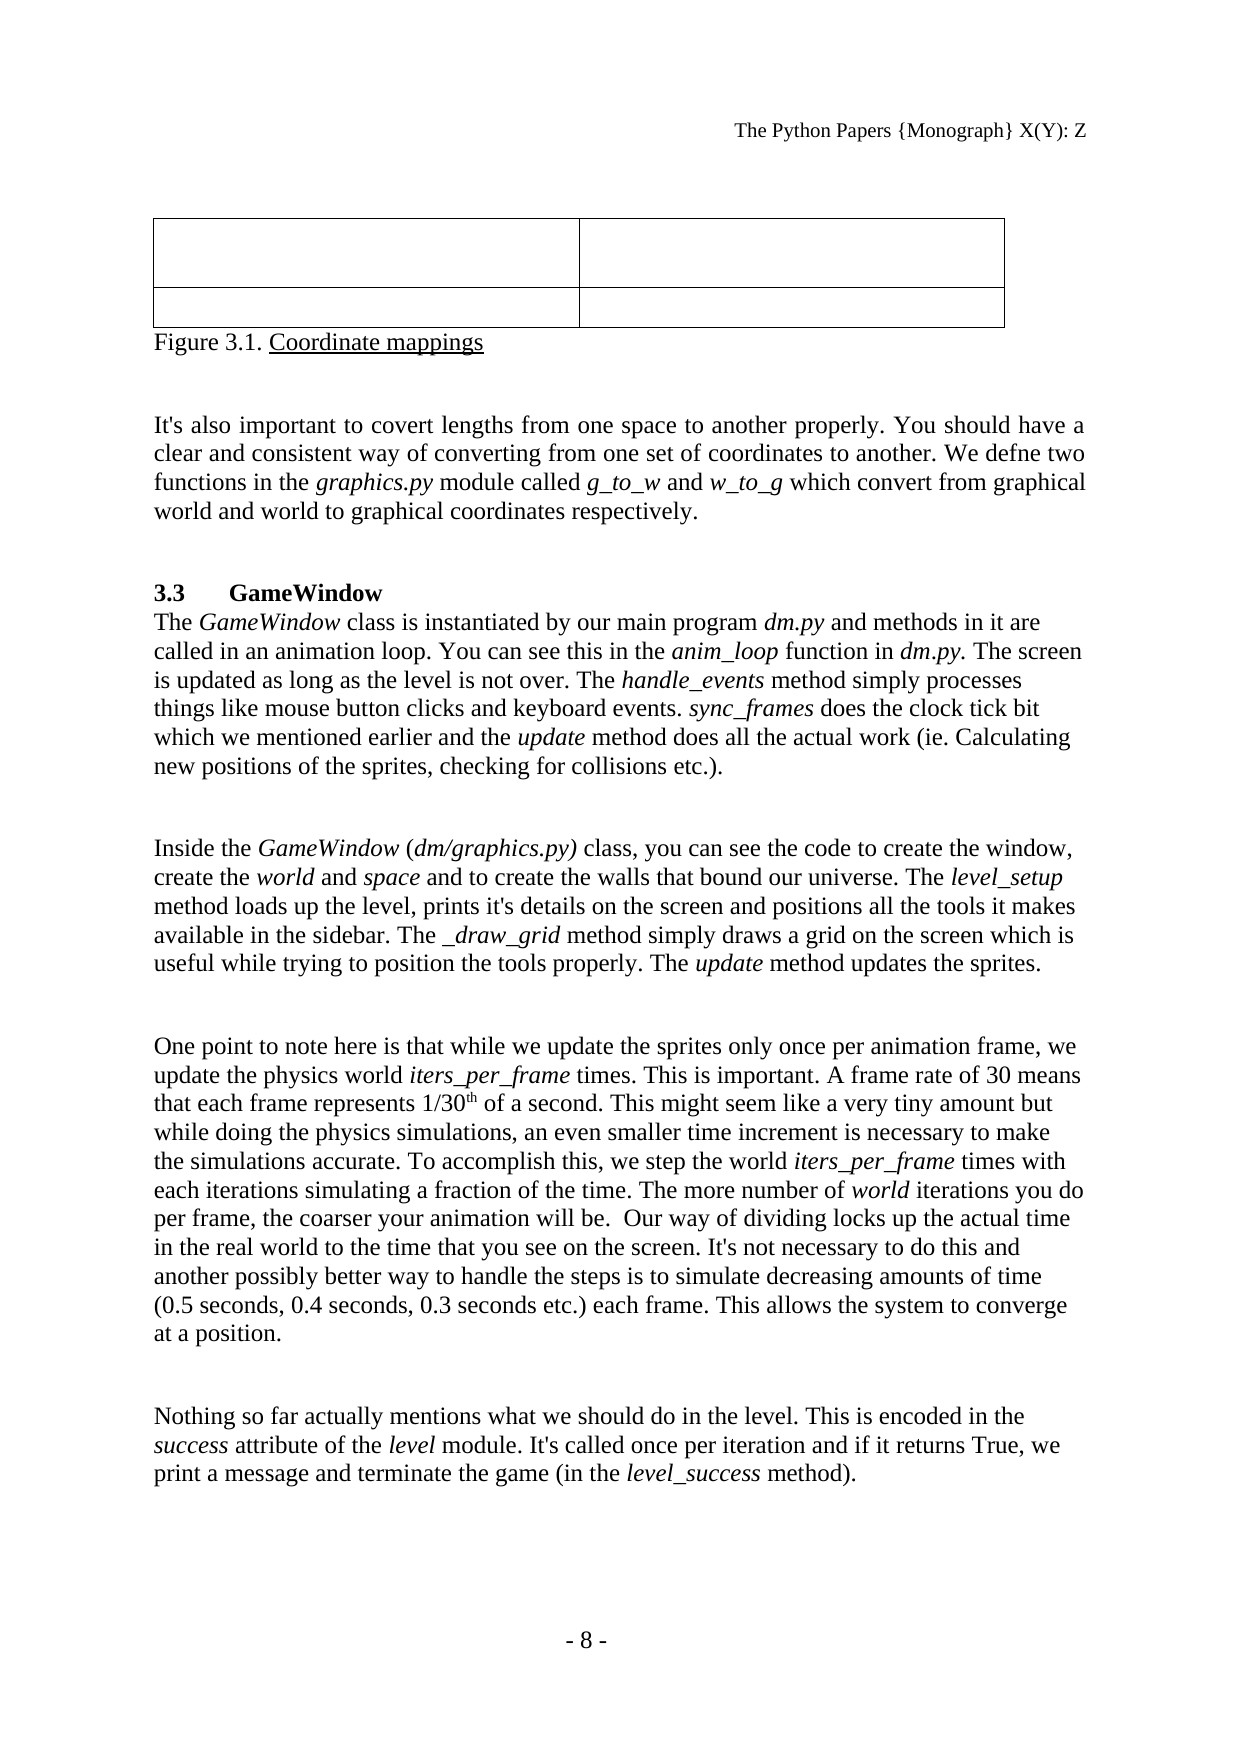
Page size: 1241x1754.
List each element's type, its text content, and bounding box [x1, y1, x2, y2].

text The GameWindow class is instantiated by our main program dm.py and methods in it are called in an animation loop. You can see this in the anim_loop function in dm.py. The screen is updated as long as the level is not over. The handle_events method simply processes things like mouse button clicks and keyboard events. sync_frames does the clock tick bit which we mentioned earlier and the update method does all the actual work (ie. Calculating new positions of the sprites, checking for collisions etc.). [153, 607, 1087, 780]
table_cell [580, 288, 1004, 327]
table_header [154, 219, 579, 287]
text Inside the GameWindow (dm/graphics.py) class, you can see the code to create the window, create the world and space and to create the walls that bound our universe. The level_setup method loads up the level, prints it's details on the screen and positions all the tools it makes available in the sidebar. The _draw_grid method simply draws a grid on the screen which is useful while trying to position the tools properly. The update method updates the sprites. [153, 833, 1087, 977]
subtitle 3.3 GameWindow [153, 578, 1087, 607]
text It's also important to covert lengths from one space to another properly. You should have a clear and consistent way of converting from one set of coordinates to another. We defne two functions in the graphics.py module called g_to_w and w_to_g which convert from graphical world and world to graphical coordinates respectively. [153, 410, 1087, 525]
table_cell [154, 288, 579, 327]
text One point to note here is that while we update the sprites only once per animation frame, we update the physics world iters_per_frame times. This is important. A frame rate of 30 means that each frame represents 1/30th of a second. This might seem like a very tiny amount but while doing the physics simulations, an even smaller time increment is necessary to make the simulations accurate. To accomplish this, we step the world iters_per_frame times with each iterations simulating a fraction of the time. The more number of world iterations you do per frame, the coarser your animation will be. Our way of dividing locks up the actual time in the real world to the time that you see on the screen. It's not necessary to do this and another possibly better way to handle the steps is to simulate decreasing amounts of time (0.5 seconds, 0.4 seconds, 0.3 seconds etc.) each frame. This allows the system to converge at a position. [153, 1031, 1087, 1347]
text Nothing so far actually mentions what we should do in the level. This is encoded in the success attribute of the level module. It's called once per iteration and if it returns True, we print a message and terminate the game (in the level_success method). [153, 1401, 1087, 1487]
table_header [580, 219, 1004, 287]
text Figure 3.1. Coordinate mappings [153, 327, 1087, 356]
